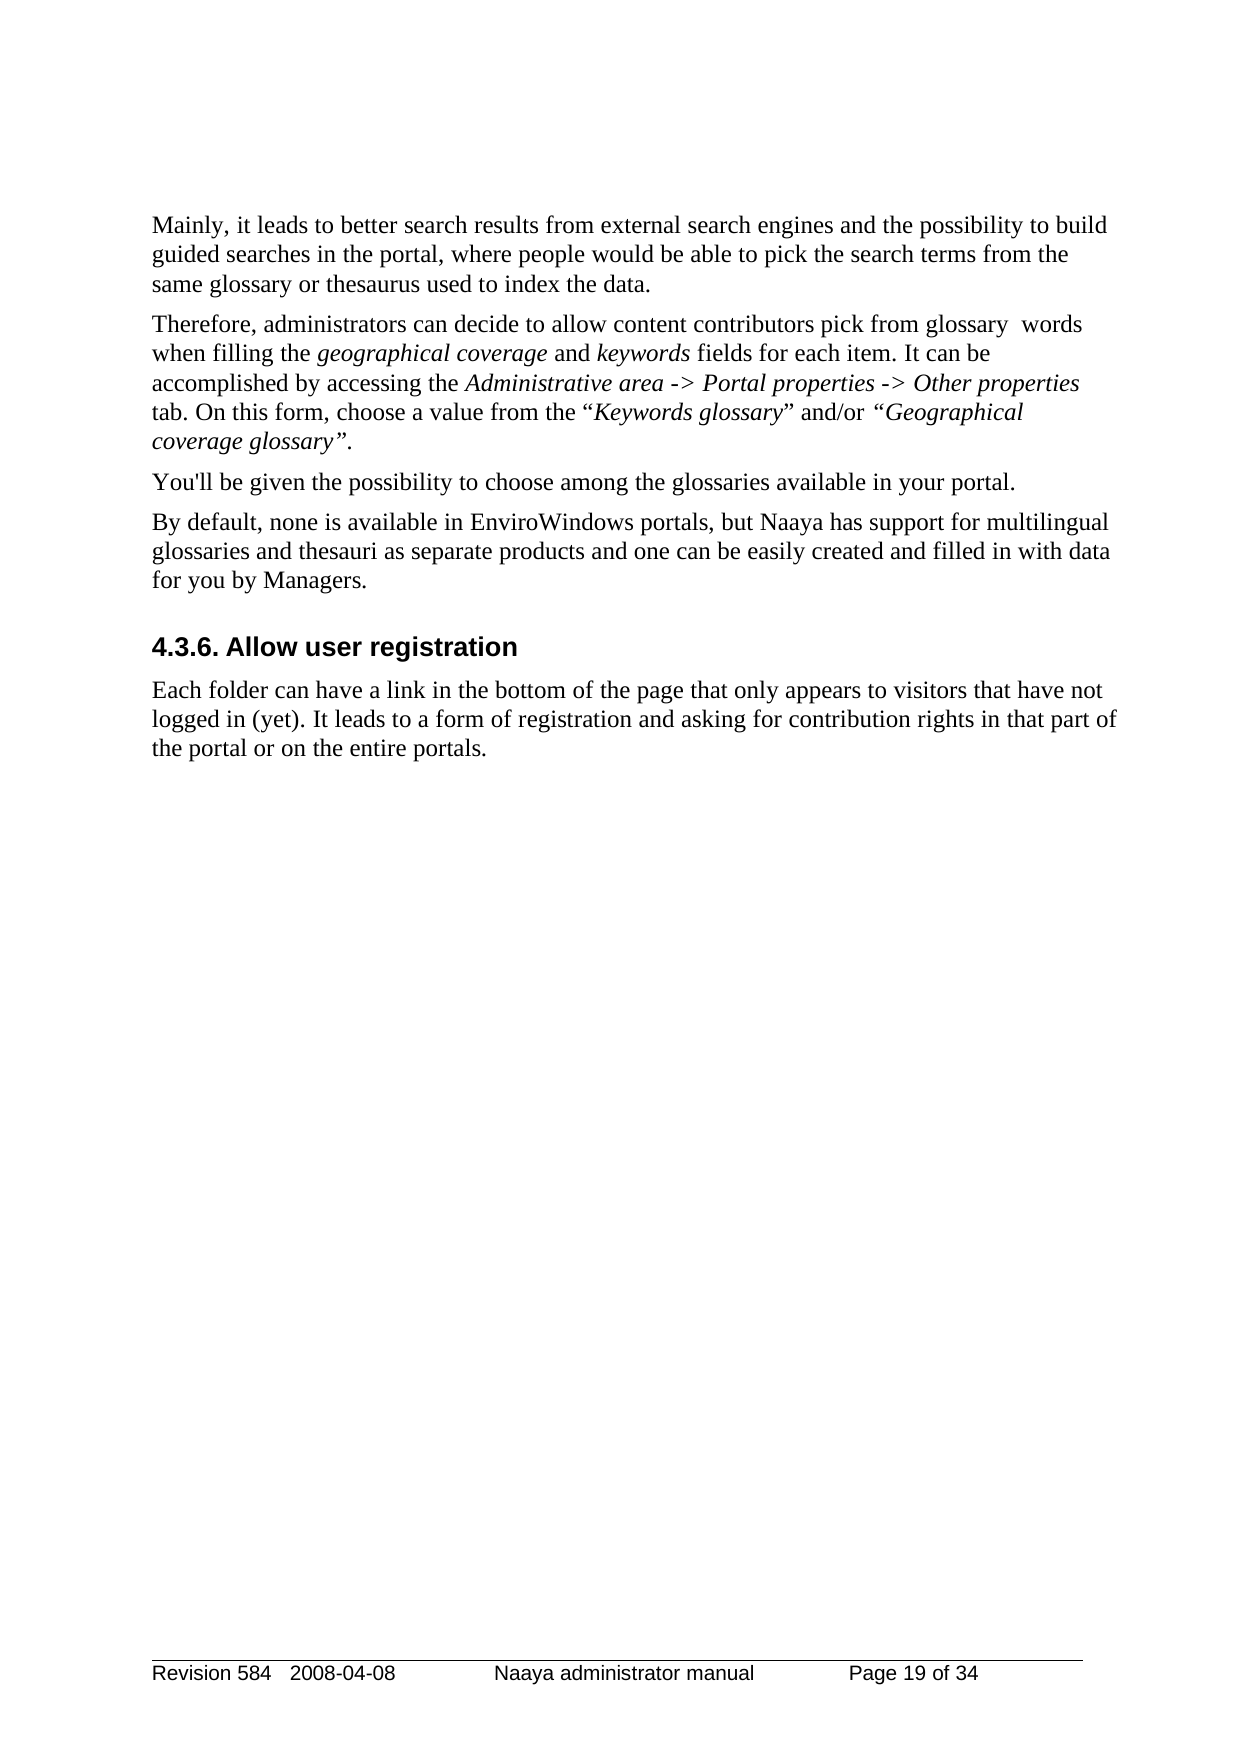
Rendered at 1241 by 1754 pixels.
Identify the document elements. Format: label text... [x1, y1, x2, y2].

text By default, none is available in EnviroWindows portals, but Naaya has support for multilingual glossaries and thesauri as separate products and one can be easily created and filled in with data for you by Managers. [152, 507, 1120, 594]
text You'll be given the possibility to choose among the glossaries available in your portal. [152, 466, 1120, 495]
subtitle Allow user registration [152, 631, 1120, 662]
text Therefore, administrators can decide to allow content contributors pick from glossary words when filling the geographical coverage and keywords fields for each item. It can be accomplished by accessing the Administrative area -> Portal properties -> Other properties tab. On this form, choose a value from the “Keywords glossary” and/or “Geographical coverage glossary”. [152, 309, 1120, 454]
text Each folder can have a link in the bottom of the page that only appears to visitors that have not logged in (yet). It leads to a form of registration and asking for contribution rights in that part of the portal or on the entire portals. [152, 675, 1120, 762]
text Mainly, it leads to better search results from external search engines and the possibility to build guided searches in the portal, where people would be able to pick the search terms from the same glossary or thesaurus used to index the data. [152, 210, 1120, 297]
